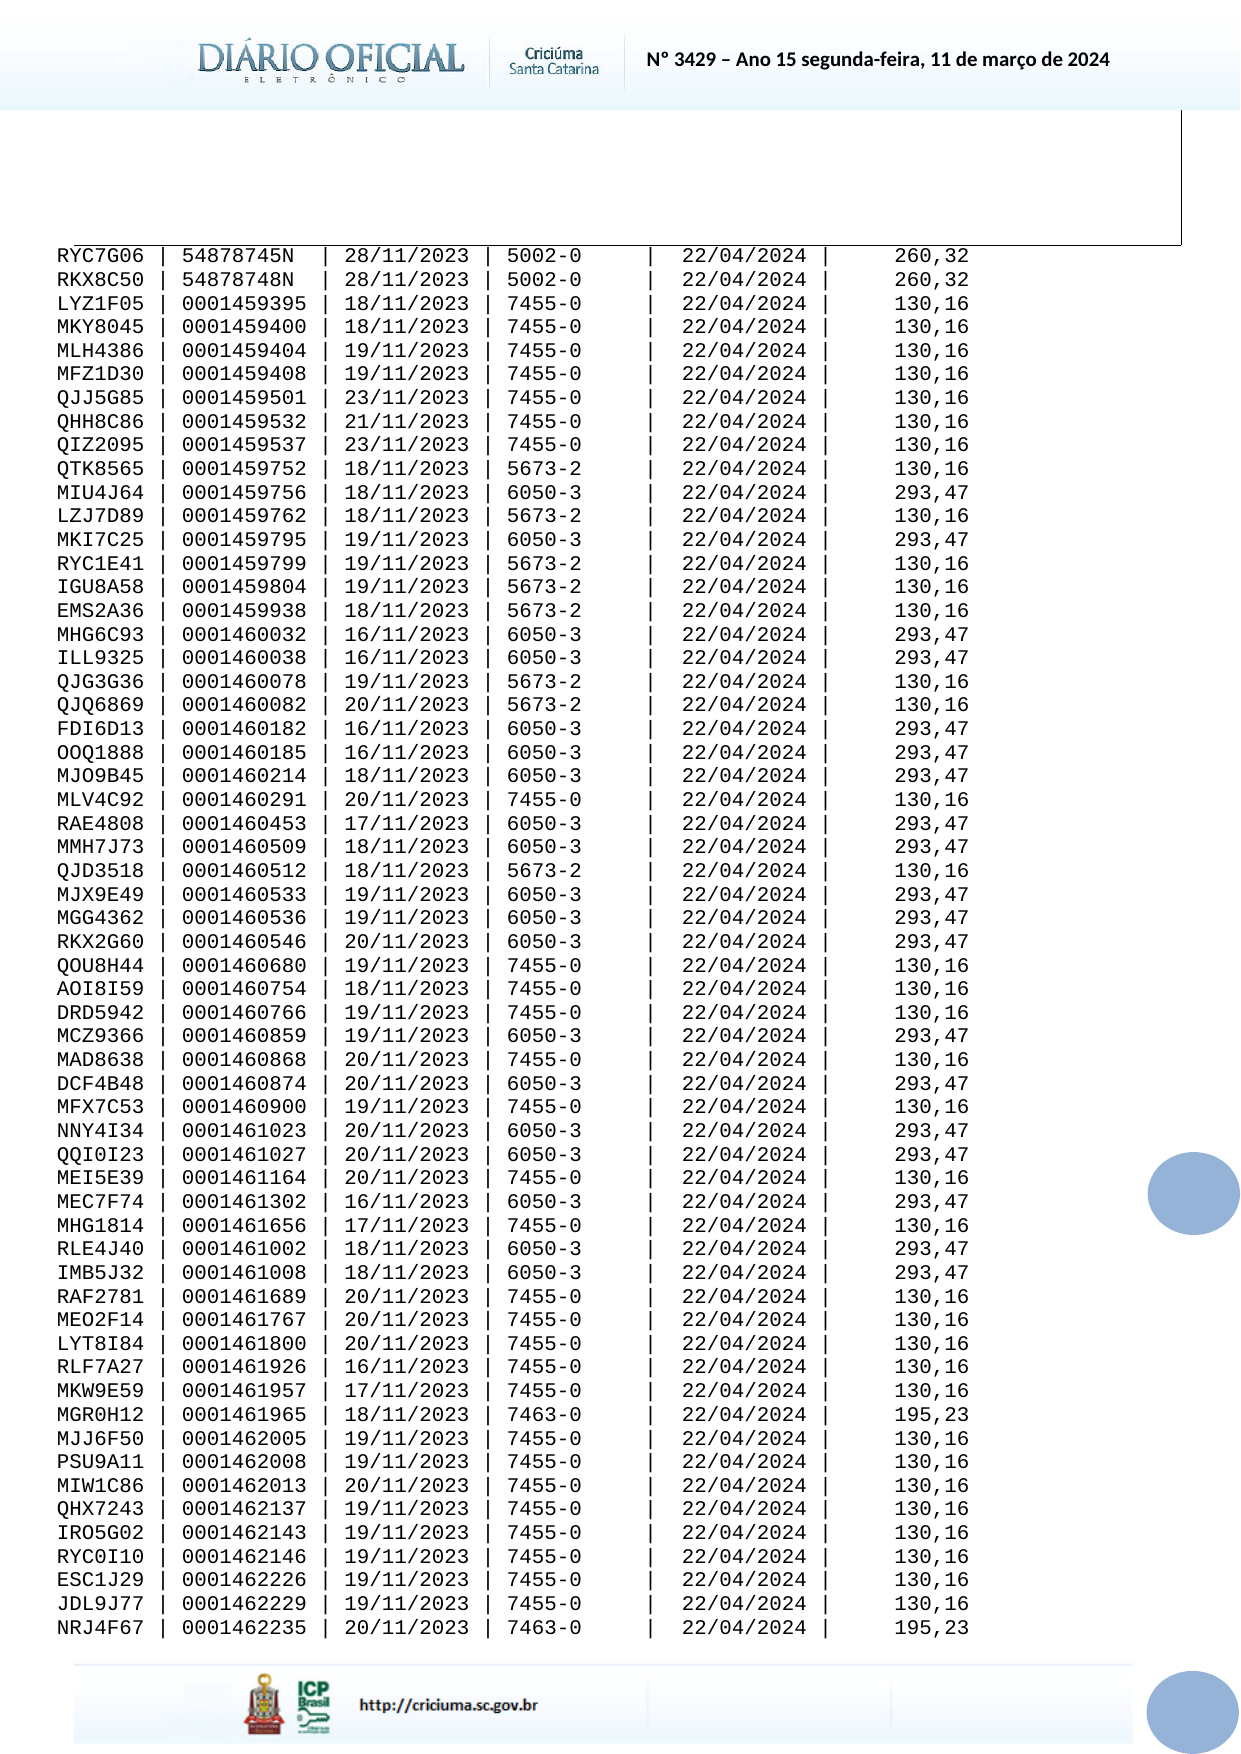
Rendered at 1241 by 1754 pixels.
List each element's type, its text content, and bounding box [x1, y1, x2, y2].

text IMB5J32 | 0001461008 | 18/11/2023 | 6050-3 | 22/04/2024 | 293,47 [44, 1262, 1181, 1286]
text EMS2A36 | 0001459938 | 18/11/2023 | 5673-2 | 22/04/2024 | 130,16 [44, 600, 1181, 623]
text PSU9A11 | 0001462008 | 19/11/2023 | 7455-0 | 22/04/2024 | 130,16 [44, 1451, 1181, 1475]
text RLE4J40 | 0001461002 | 18/11/2023 | 6050-3 | 22/04/2024 | 293,47 [44, 1238, 1181, 1262]
text MGR0H12 | 0001461965 | 18/11/2023 | 7463-0 | 22/04/2024 | 195,23 [44, 1404, 1181, 1427]
text MHG1814 | 0001461656 | 17/11/2023 | 7455-0 | 22/04/2024 | 130,16 [44, 1215, 1181, 1238]
text LYT8I84 | 0001461800 | 20/11/2023 | 7455-0 | 22/04/2024 | 130,16 [44, 1333, 1181, 1357]
text MJO9B45 | 0001460214 | 18/11/2023 | 6050-3 | 22/04/2024 | 293,47 [44, 765, 1181, 789]
text QJD3518 | 0001460512 | 18/11/2023 | 5673-2 | 22/04/2024 | 130,16 [44, 860, 1181, 884]
text RKX2G60 | 0001460546 | 20/11/2023 | 6050-3 | 22/04/2024 | 293,47 [44, 931, 1181, 954]
text MFZ1D30 | 0001459408 | 19/11/2023 | 7455-0 | 22/04/2024 | 130,16 [44, 363, 1181, 387]
text LYZ1F05 | 0001459395 | 18/11/2023 | 7455-0 | 22/04/2024 | 130,16 [44, 292, 1181, 316]
text LZJ7D89 | 0001459762 | 18/11/2023 | 5673-2 | 22/04/2024 | 130,16 [44, 505, 1181, 529]
text IRO5G02 | 0001462143 | 19/11/2023 | 7455-0 | 22/04/2024 | 130,16 [44, 1522, 1181, 1546]
text RKX8C50 | 54878748N | 28/11/2023 | 5002-0 | 22/04/2024 | 260,32 [44, 269, 1181, 292]
text MLH4386 | 0001459404 | 19/11/2023 | 7455-0 | 22/04/2024 | 130,16 [44, 340, 1181, 363]
text RYC0I10 | 0001462146 | 19/11/2023 | 7455-0 | 22/04/2024 | 130,16 [44, 1546, 1181, 1569]
text NRJ4F67 | 0001462235 | 20/11/2023 | 7463-0 | 22/04/2024 | 195,23 [44, 1617, 1181, 1640]
text MKW9E59 | 0001461957 | 17/11/2023 | 7455-0 | 22/04/2024 | 130,16 [44, 1380, 1181, 1404]
text MEO2F14 | 0001461767 | 20/11/2023 | 7455-0 | 22/04/2024 | 130,16 [44, 1309, 1181, 1333]
text QHX7243 | 0001462137 | 19/11/2023 | 7455-0 | 22/04/2024 | 130,16 [44, 1498, 1181, 1522]
text MIW1C86 | 0001462013 | 20/11/2023 | 7455-0 | 22/04/2024 | 130,16 [44, 1475, 1181, 1498]
text RLF7A27 | 0001461926 | 16/11/2023 | 7455-0 | 22/04/2024 | 130,16 [44, 1357, 1181, 1380]
text MAD8638 | 0001460868 | 20/11/2023 | 7455-0 | 22/04/2024 | 130,16 [44, 1049, 1181, 1073]
text MKY8045 | 0001459400 | 18/11/2023 | 7455-0 | 22/04/2024 | 130,16 [44, 316, 1181, 340]
text MHG6C93 | 0001460032 | 16/11/2023 | 6050-3 | 22/04/2024 | 293,47 [44, 623, 1181, 647]
text NNY4I34 | 0001461023 | 20/11/2023 | 6050-3 | 22/04/2024 | 293,47 [44, 1120, 1181, 1144]
text QJG3G36 | 0001460078 | 19/11/2023 | 5673-2 | 22/04/2024 | 130,16 [44, 671, 1181, 694]
text MJX9E49 | 0001460533 | 19/11/2023 | 6050-3 | 22/04/2024 | 293,47 [44, 884, 1181, 907]
text DCF4B48 | 0001460874 | 20/11/2023 | 6050-3 | 22/04/2024 | 293,47 [44, 1073, 1181, 1096]
text FDI6D13 | 0001460182 | 16/11/2023 | 6050-3 | 22/04/2024 | 293,47 [44, 718, 1181, 742]
text RYC7G06 | 54878745N | 28/11/2023 | 5002-0 | 22/04/2024 | 260,32 [44, 245, 1181, 269]
text DRD5942 | 0001460766 | 19/11/2023 | 7455-0 | 22/04/2024 | 130,16 [44, 1002, 1181, 1026]
text MKI7C25 | 0001459795 | 19/11/2023 | 6050-3 | 22/04/2024 | 293,47 [44, 529, 1181, 553]
text RAF2781 | 0001461689 | 20/11/2023 | 7455-0 | 22/04/2024 | 130,16 [44, 1286, 1181, 1309]
text MLV4C92 | 0001460291 | 20/11/2023 | 7455-0 | 22/04/2024 | 130,16 [44, 789, 1181, 813]
text AOI8I59 | 0001460754 | 18/11/2023 | 7455-0 | 22/04/2024 | 130,16 [44, 978, 1181, 1002]
text RAE4808 | 0001460453 | 17/11/2023 | 6050-3 | 22/04/2024 | 293,47 [44, 813, 1181, 836]
text MIU4J64 | 0001459756 | 18/11/2023 | 6050-3 | 22/04/2024 | 293,47 [44, 482, 1181, 505]
text OOQ1888 | 0001460185 | 16/11/2023 | 6050-3 | 22/04/2024 | 293,47 [44, 742, 1181, 765]
text JDL9J77 | 0001462229 | 19/11/2023 | 7455-0 | 22/04/2024 | 130,16 [44, 1593, 1181, 1617]
text QHH8C86 | 0001459532 | 21/11/2023 | 7455-0 | 22/04/2024 | 130,16 [44, 411, 1181, 434]
text QIZ2095 | 0001459537 | 23/11/2023 | 7455-0 | 22/04/2024 | 130,16 [44, 434, 1181, 458]
text QOU8H44 | 0001460680 | 19/11/2023 | 7455-0 | 22/04/2024 | 130,16 [44, 954, 1181, 978]
text MCZ9366 | 0001460859 | 19/11/2023 | 6050-3 | 22/04/2024 | 293,47 [44, 1026, 1181, 1049]
text MEC7F74 | 0001461302 | 16/11/2023 | 6050-3 | 22/04/2024 | 293,47 [44, 1191, 1153, 1215]
text MMH7J73 | 0001460509 | 18/11/2023 | 6050-3 | 22/04/2024 | 293,47 [44, 836, 1181, 860]
text MEI5E39 | 0001461164 | 20/11/2023 | 7455-0 | 22/04/2024 | 130,16 [44, 1167, 1157, 1191]
text ILL9325 | 0001460038 | 16/11/2023 | 6050-3 | 22/04/2024 | 293,47 [44, 647, 1181, 671]
text QTK8565 | 0001459752 | 18/11/2023 | 5673-2 | 22/04/2024 | 130,16 [44, 458, 1181, 482]
text MJJ6F50 | 0001462005 | 19/11/2023 | 7455-0 | 22/04/2024 | 130,16 [44, 1427, 1181, 1451]
text IGU8A58 | 0001459804 | 19/11/2023 | 5673-2 | 22/04/2024 | 130,16 [44, 576, 1181, 600]
text QJQ6869 | 0001460082 | 20/11/2023 | 5673-2 | 22/04/2024 | 130,16 [44, 694, 1181, 718]
text QQI0I23 | 0001461027 | 20/11/2023 | 6050-3 | 22/04/2024 | 293,47 [44, 1144, 1181, 1167]
text RYC1E41 | 0001459799 | 19/11/2023 | 5673-2 | 22/04/2024 | 130,16 [44, 553, 1181, 576]
text MGG4362 | 0001460536 | 19/11/2023 | 6050-3 | 22/04/2024 | 293,47 [44, 907, 1181, 931]
text MFX7C53 | 0001460900 | 19/11/2023 | 7455-0 | 22/04/2024 | 130,16 [44, 1096, 1181, 1120]
text ESC1J29 | 0001462226 | 19/11/2023 | 7455-0 | 22/04/2024 | 130,16 [44, 1569, 1181, 1593]
text QJJ5G85 | 0001459501 | 23/11/2023 | 7455-0 | 22/04/2024 | 130,16 [44, 387, 1181, 411]
